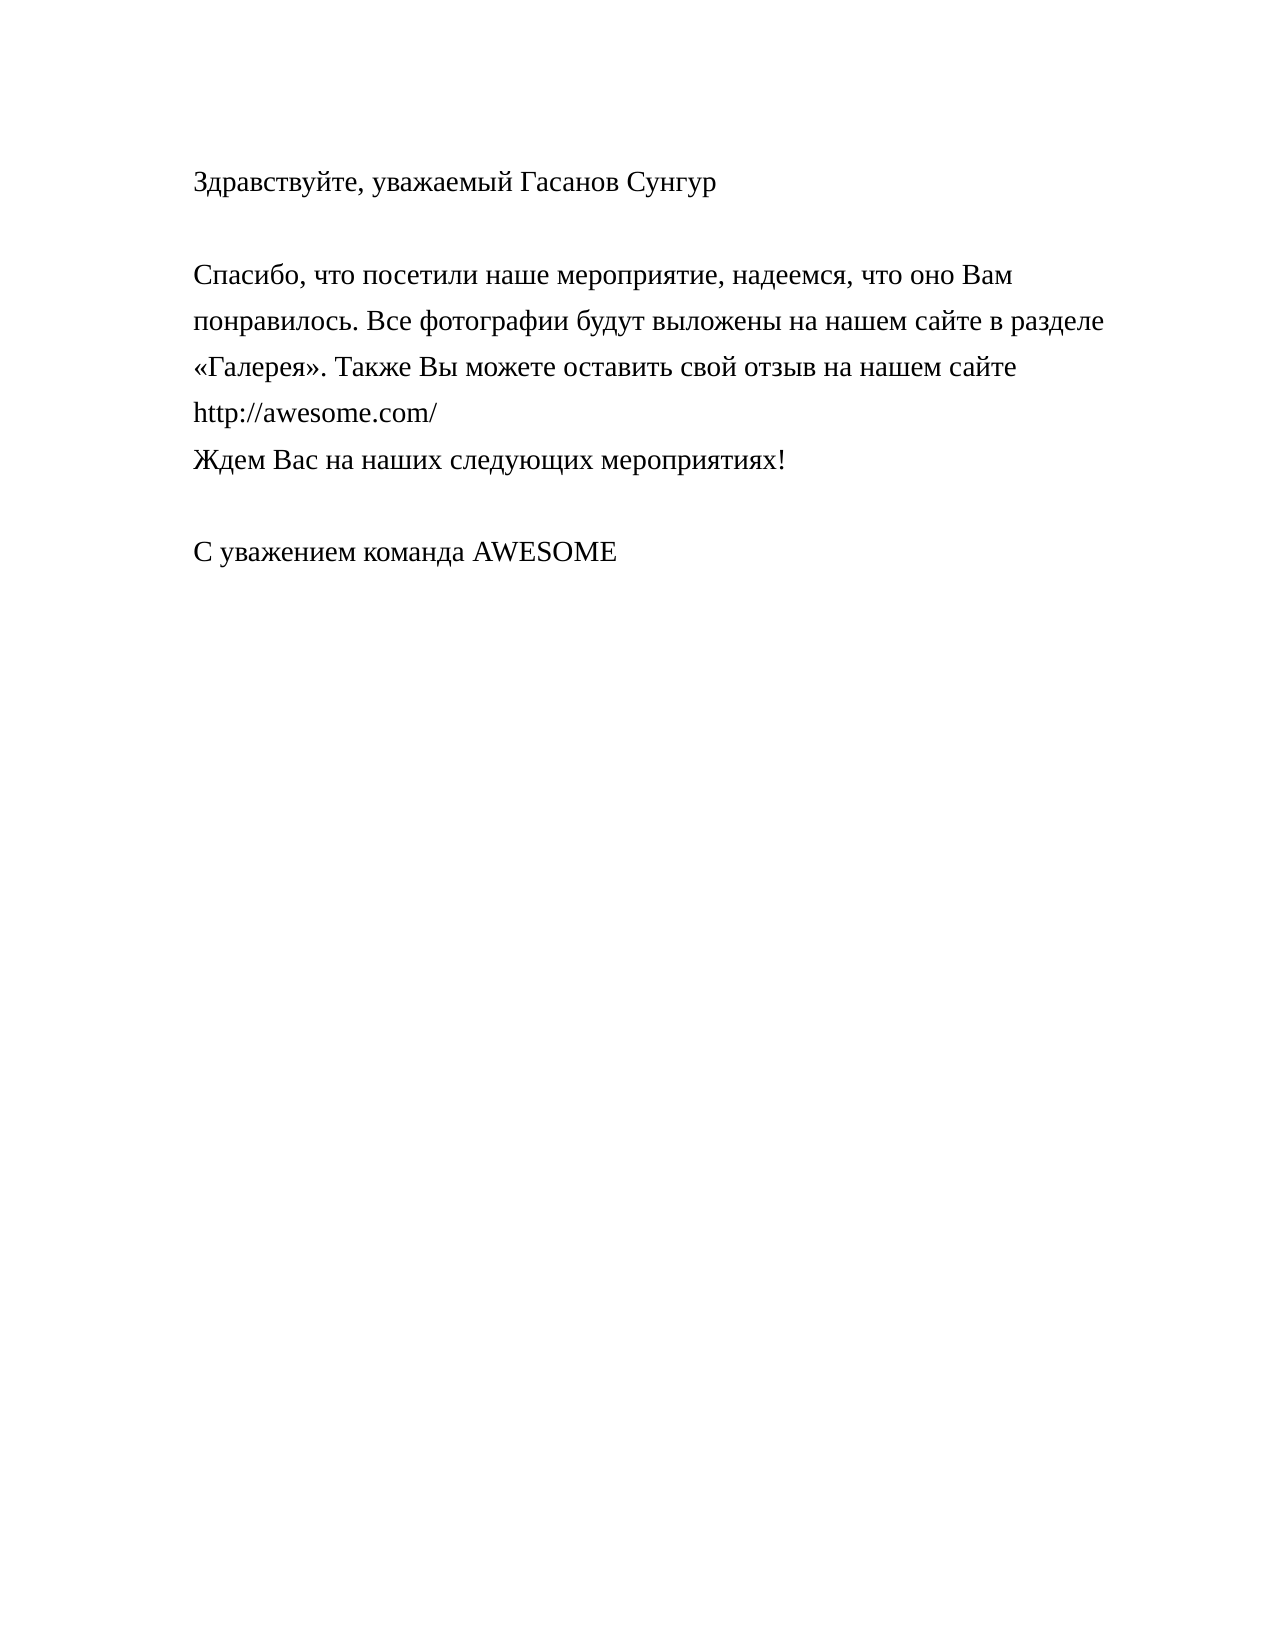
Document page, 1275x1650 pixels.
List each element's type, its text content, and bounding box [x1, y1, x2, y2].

list С уважением команда AWESOME [156, 534, 1157, 568]
list Здравствуйте, уважаемый Гасанов Сунгур [156, 164, 1157, 198]
list Спасибо, что посетили наше мероприятие, надеемся, что оно Вам понравилось. Все фотографии будут выложены на нашем сайте в разделе «Галерея». Также Вы можете оставить свой отзыв на нашем сайте http://awesome.com/ [156, 257, 1157, 429]
list Ждем Вас на наших следующих мероприятиях! [156, 442, 1157, 475]
